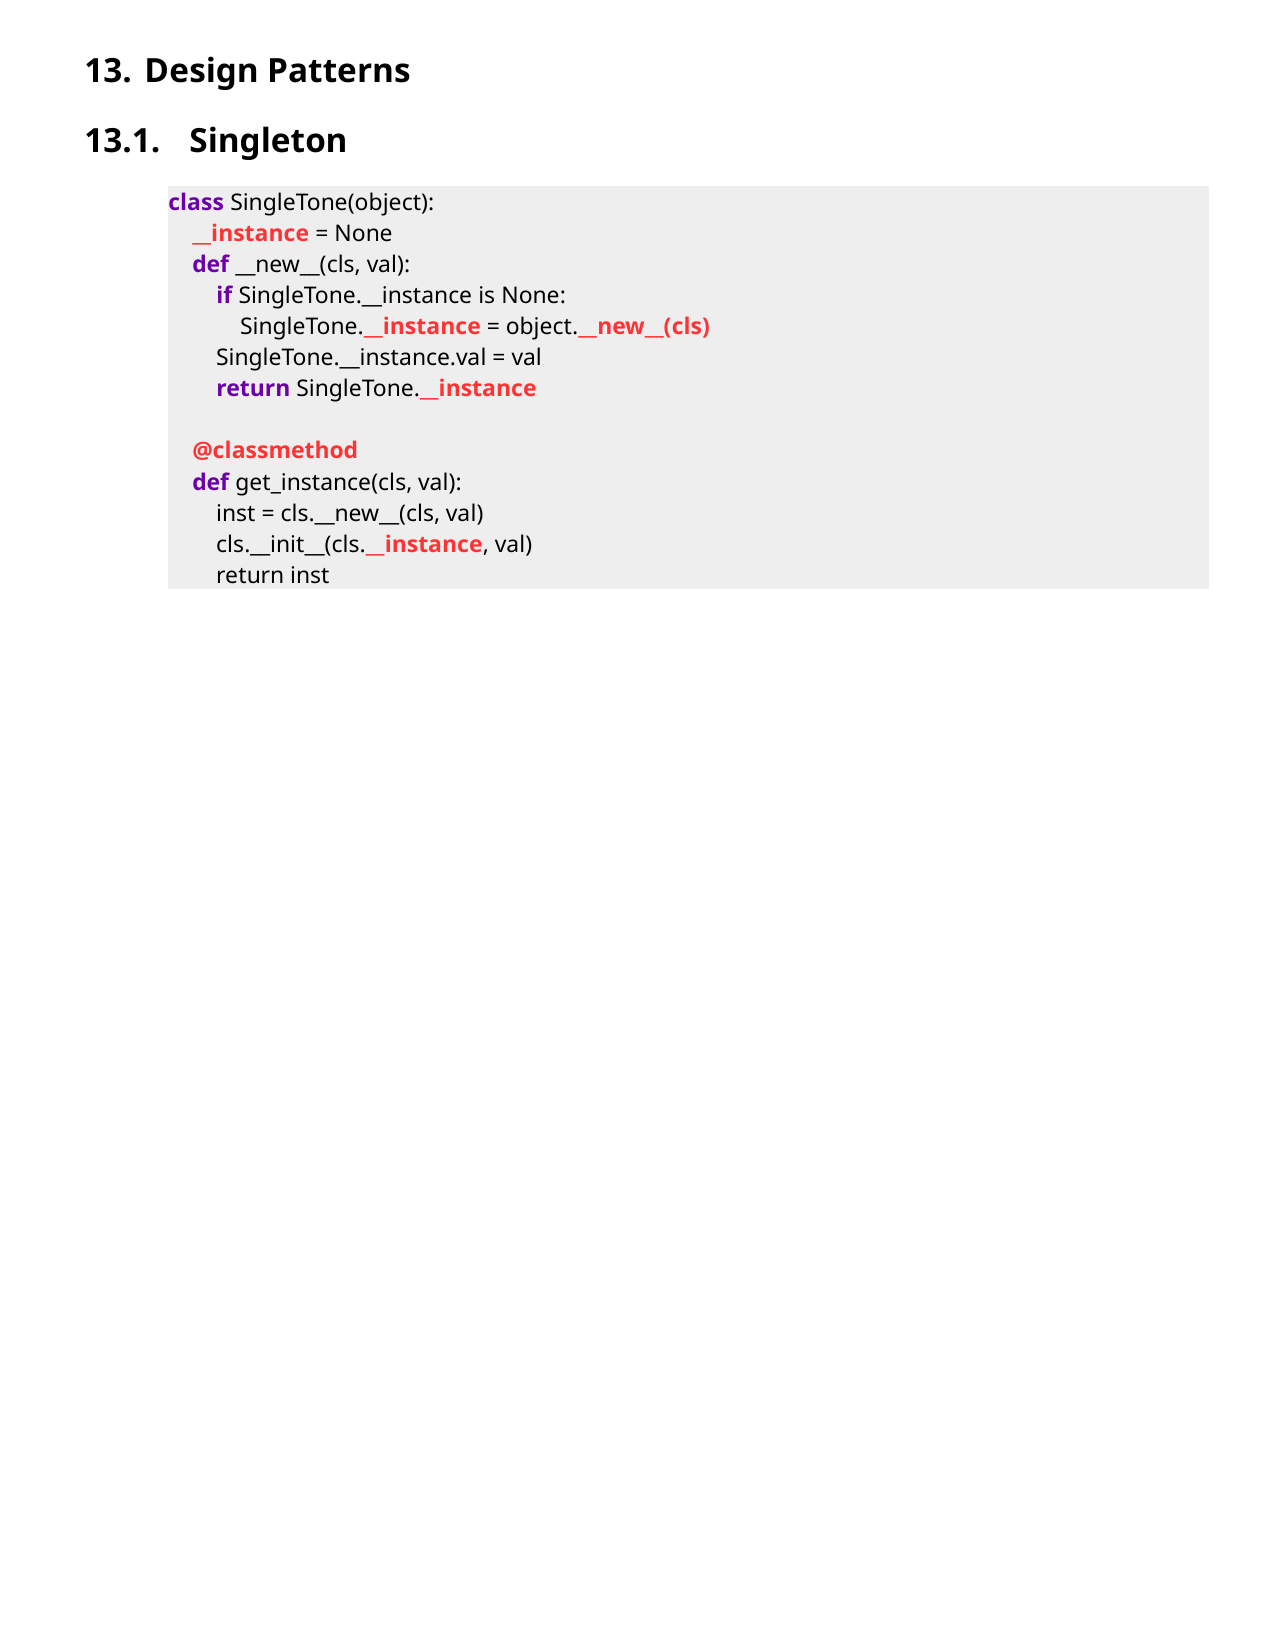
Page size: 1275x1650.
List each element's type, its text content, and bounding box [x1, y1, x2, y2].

text SingleTone.__instance = object.__new__(cls) [168, 310, 1209, 341]
text SingleTone.__instance.val = val [168, 341, 1209, 372]
text class SingleTone(object): [168, 186, 1209, 217]
text inst = cls.__new__(cls, val) [168, 496, 1209, 527]
text __instance = None [168, 217, 1209, 248]
text return SingleTone.__instance [168, 372, 1209, 403]
text def get_instance(cls, val): [168, 465, 1209, 496]
text def __new__(cls, val): [168, 248, 1209, 279]
text @classmethod [168, 434, 1209, 465]
text cls.__init__(cls.__instance, val) [168, 527, 1209, 558]
text if SingleTone.__instance is None: [168, 279, 1209, 310]
subtitle Design Patterns [84, 46, 1209, 92]
subtitle Singleton [84, 116, 1209, 162]
text return inst [168, 558, 1209, 589]
